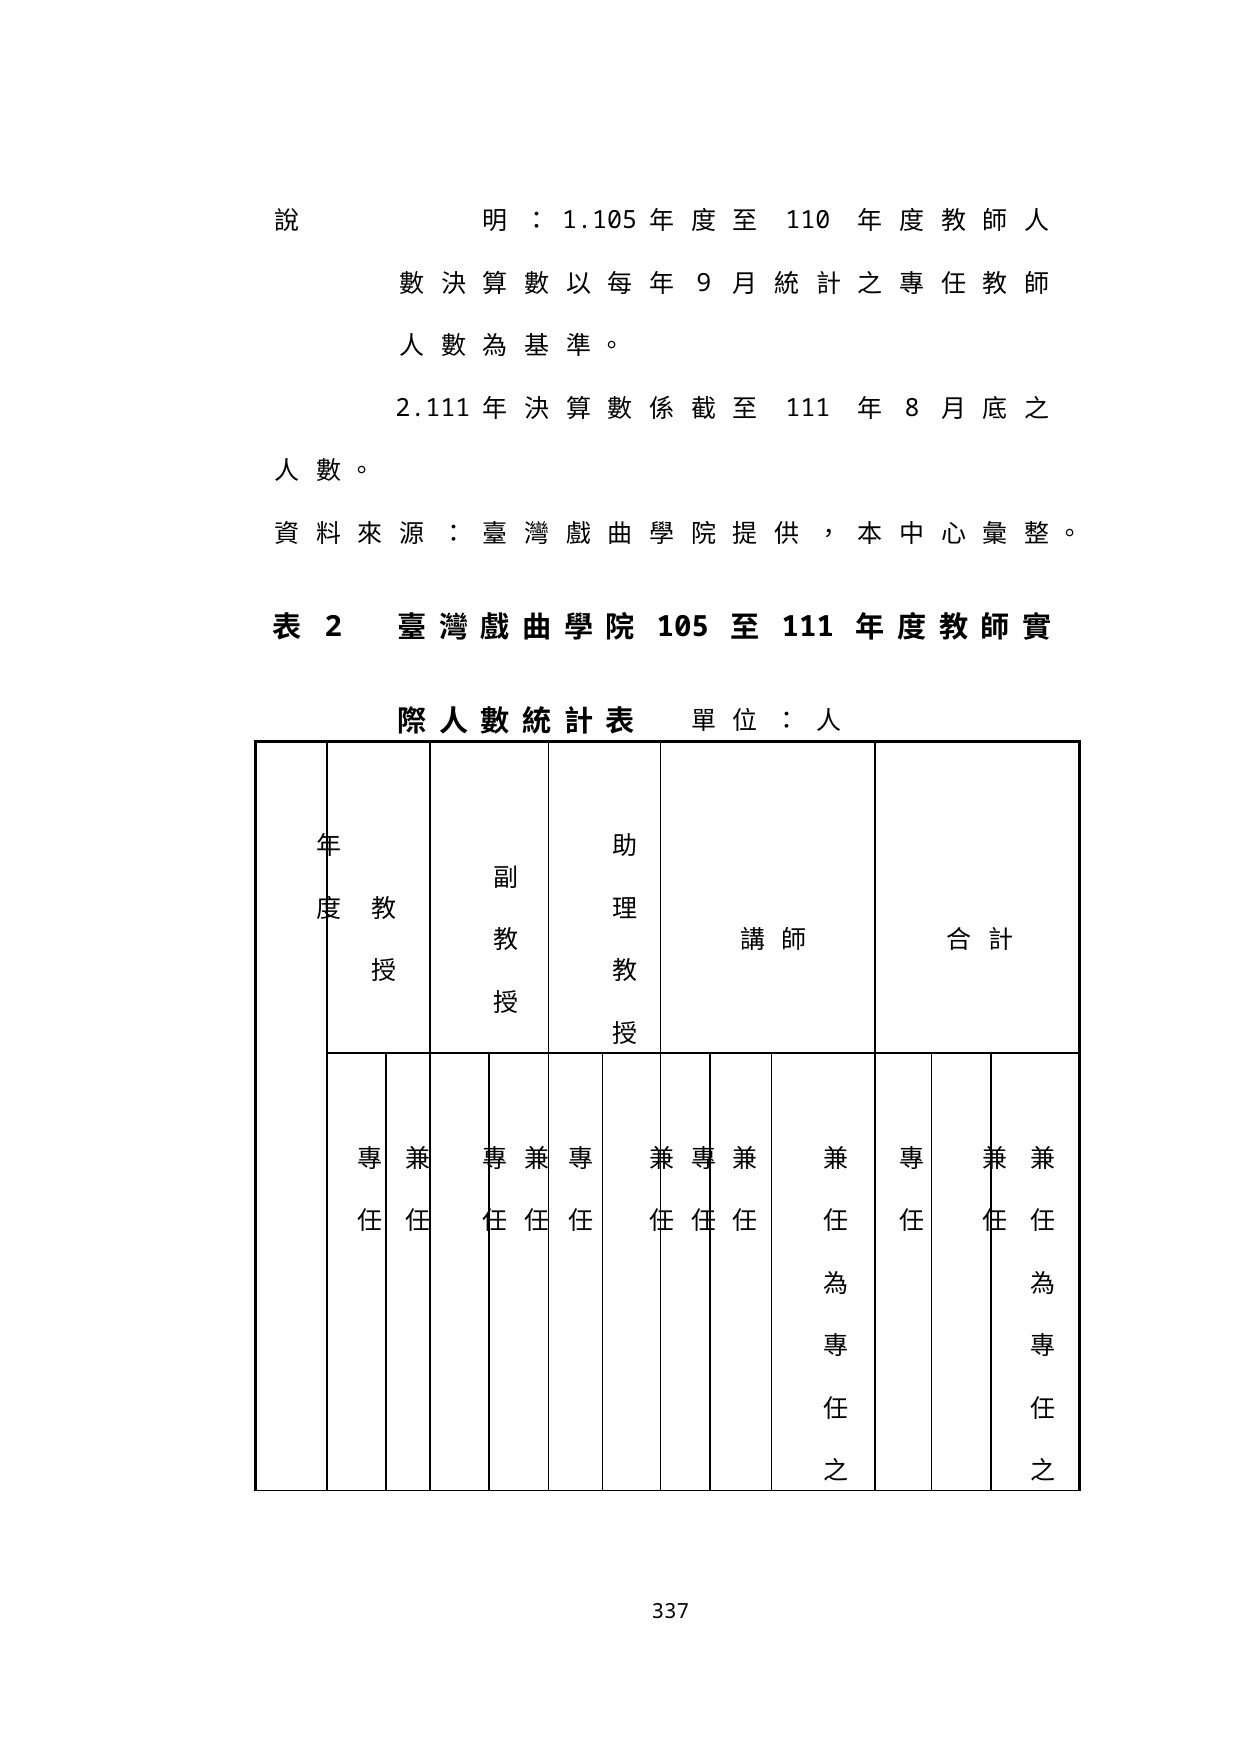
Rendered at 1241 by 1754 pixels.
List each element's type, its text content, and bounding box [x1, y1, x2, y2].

table_cell 專任 [549, 1054, 602, 1490]
table_cell 專任 [876, 1054, 931, 1490]
table_header 合計 [876, 743, 1078, 1052]
table_cell 兼任 [603, 1054, 660, 1490]
text 說 明：1.105年度至110年度教師人數決算數以每年9月統計之專任教師人數為基準。 [241, 177, 1058, 365]
table_cell 專任 [661, 1054, 709, 1490]
table_cell 專任 [431, 1054, 488, 1490]
table_cell 兼任為專任之 [772, 1054, 874, 1490]
table_cell 兼任 [541, 1159, 548, 1167]
table_cell 兼任 [541, 1221, 548, 1228]
table_cell 兼任 [387, 1054, 429, 1490]
table_cell 兼任 [932, 1054, 990, 1490]
table_header 副教授 [431, 743, 548, 1052]
text 2.111年決算數係截至111年8月底之人數。 [229, 365, 1058, 490]
text 表2 臺灣戲曲學院105至111年度教師實際人數統計表 單位：人 [240, 552, 1072, 740]
table_header 助理教授 [549, 743, 660, 1052]
table_header 教授 [328, 743, 429, 1052]
table_header 年度 [257, 743, 326, 1490]
table_cell 專任 [328, 1054, 385, 1490]
table_cell 兼任 [490, 1054, 548, 1490]
table_cell 兼任為專任之倍數 [992, 1054, 1078, 1490]
table_cell 兼任 [711, 1054, 771, 1490]
text 資料來源：臺灣戲曲學院提供，本中心彙整。 [229, 490, 1058, 552]
table_header 講師 [661, 743, 874, 1052]
